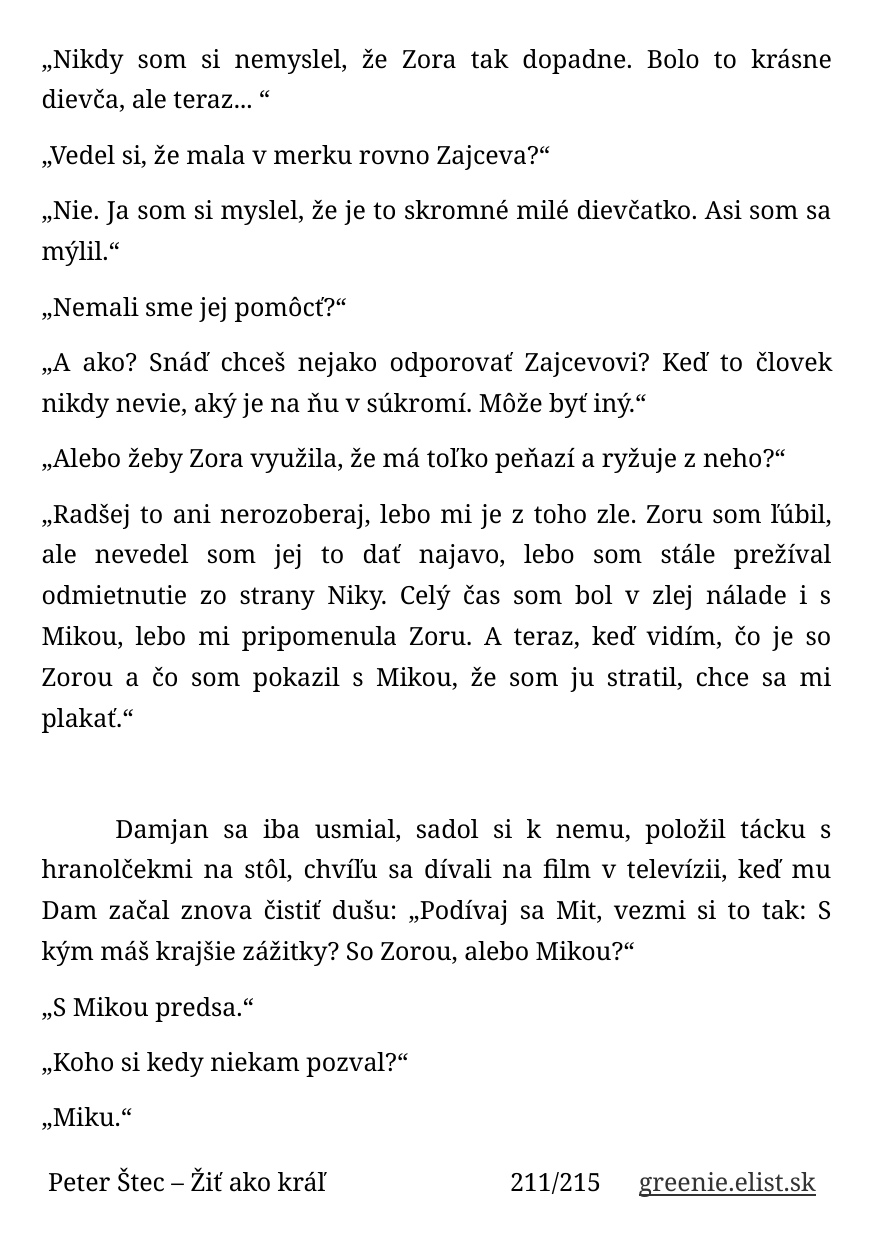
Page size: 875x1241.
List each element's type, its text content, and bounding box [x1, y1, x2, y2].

text „Miku.“ [41, 1100, 833, 1134]
text „Nie. Ja som si myslel, že je to skromné milé dievčatko. Asi som sa mýlil.“ [41, 193, 833, 268]
text „Nikdy som si nemyslel, že Zora tak dopadne. Bolo to krásne dievča, ale teraz... “ [41, 41, 833, 116]
text „Koho si kedy niekam pozval?“ [41, 1045, 833, 1079]
text „A ako? Snáď chceš nejako odporovať Zajcevovi? Keď to človek nikdy nevie, aký je na ňu v súkromí. Môže byť iný.“ [41, 345, 833, 419]
text „Nemali sme jej pomôcť?“ [41, 289, 833, 323]
text Damjan sa iba usmial, sadol si k nemu, položil tácku s hranolčekmi na stôl, chvíľu sa dívali na film v televízii, keď mu Dam začal znova čistiť dušu: „Podívaj sa Mit, vezmi si to tak: S kým máš krajšie zážitky? So Zorou, alebo Mikou?“ [41, 811, 833, 968]
text „Radšej to ani nerozoberaj, lebo mi je z toho zle. Zoru som ľúbil, ale nevedel som jej to dať najavo, lebo som stále prežíval odmietnutie zo strany Niky. Celý čas som bol v zlej nálade i s Mikou, lebo mi pripomenula Zoru. A teraz, keď vidím, čo je so Zorou a čo som pokazil s Mikou, že som ju stratil, chce sa mi plakať.“ [41, 496, 833, 734]
text „Alebo žeby Zora využila, že má toľko peňazí a ryžuje z neho?“ [41, 441, 833, 475]
text „Vedel si, že mala v merku rovno Zajceva?“ [41, 138, 833, 172]
text „S Mikou predsa.“ [41, 989, 833, 1023]
